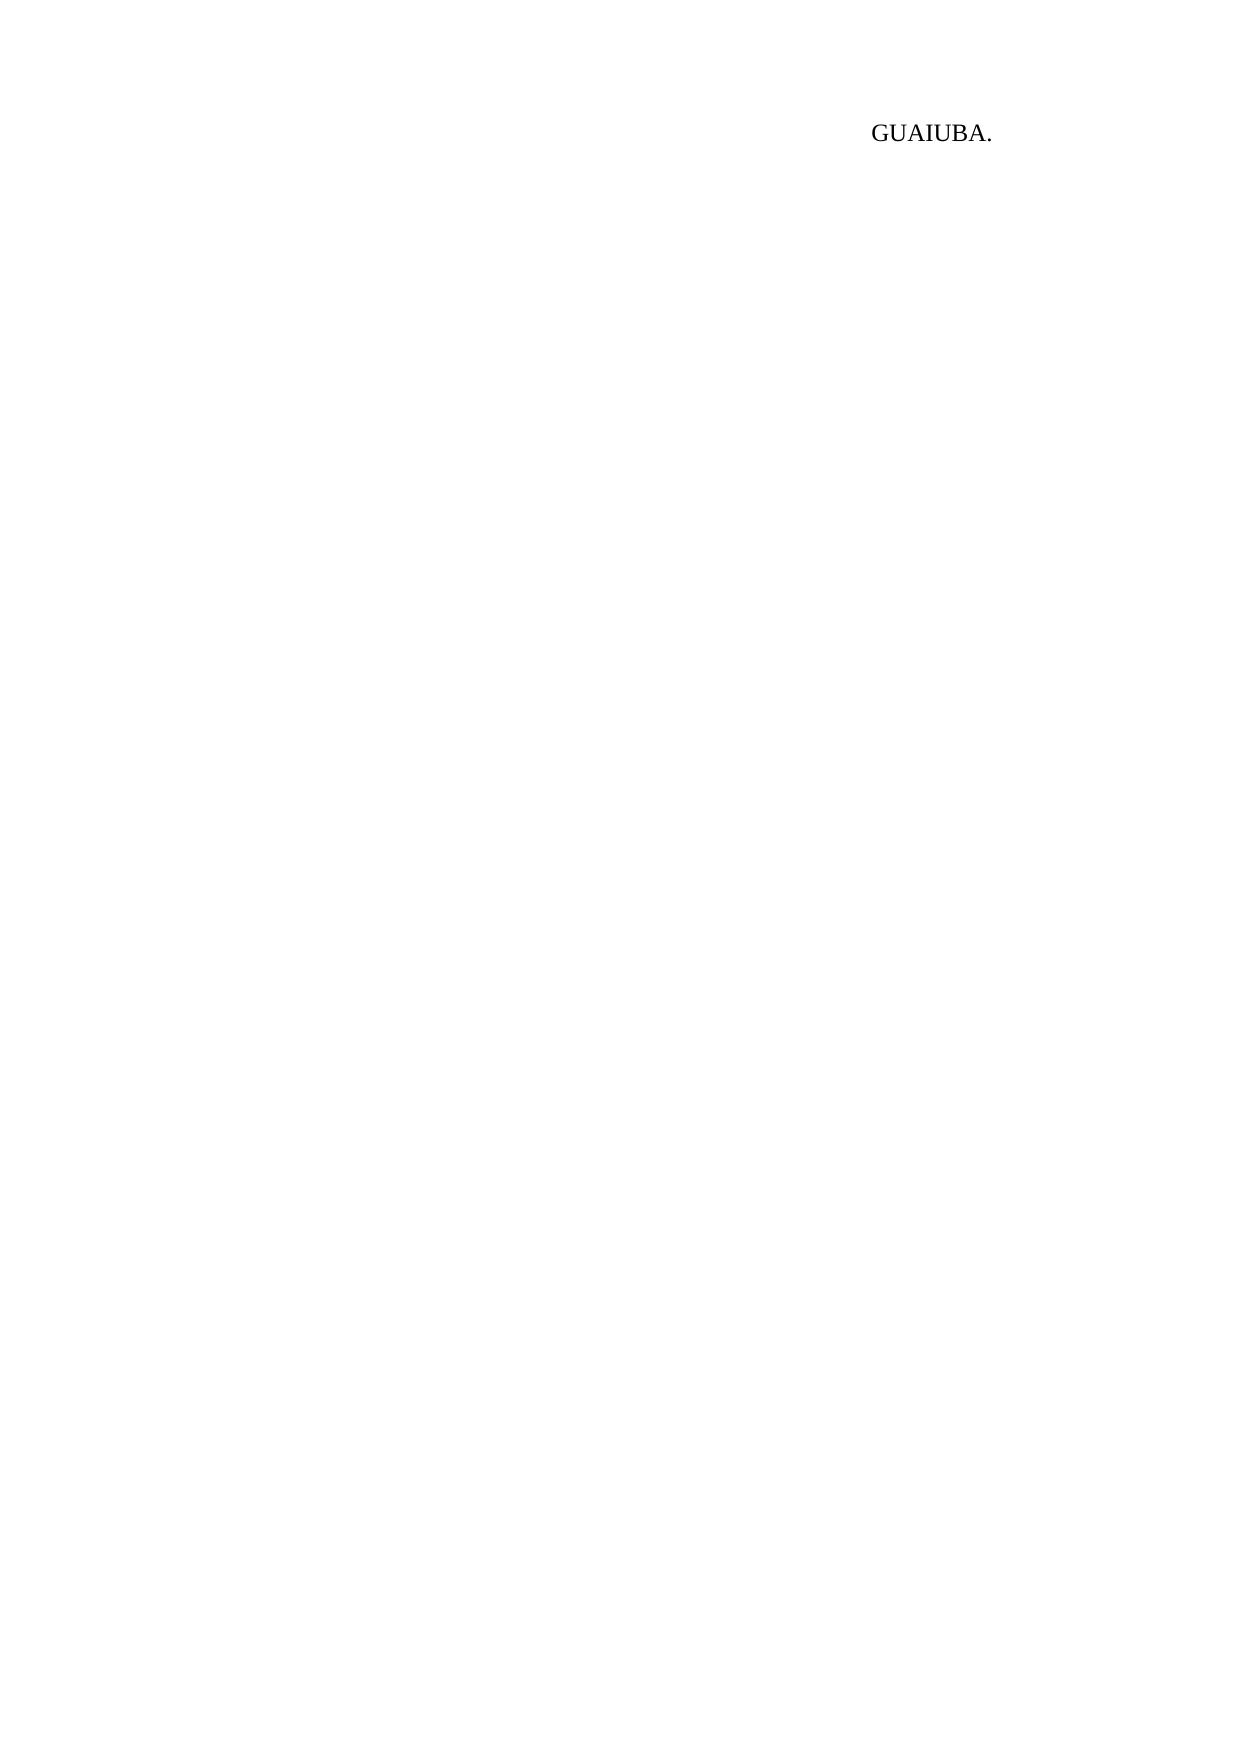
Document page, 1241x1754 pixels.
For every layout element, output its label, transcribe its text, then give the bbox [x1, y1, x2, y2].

table_cell GUAIUBA. [871, 118, 1122, 147]
table_cell [118, 118, 369, 147]
table_cell [369, 118, 620, 147]
table_cell [620, 118, 871, 147]
